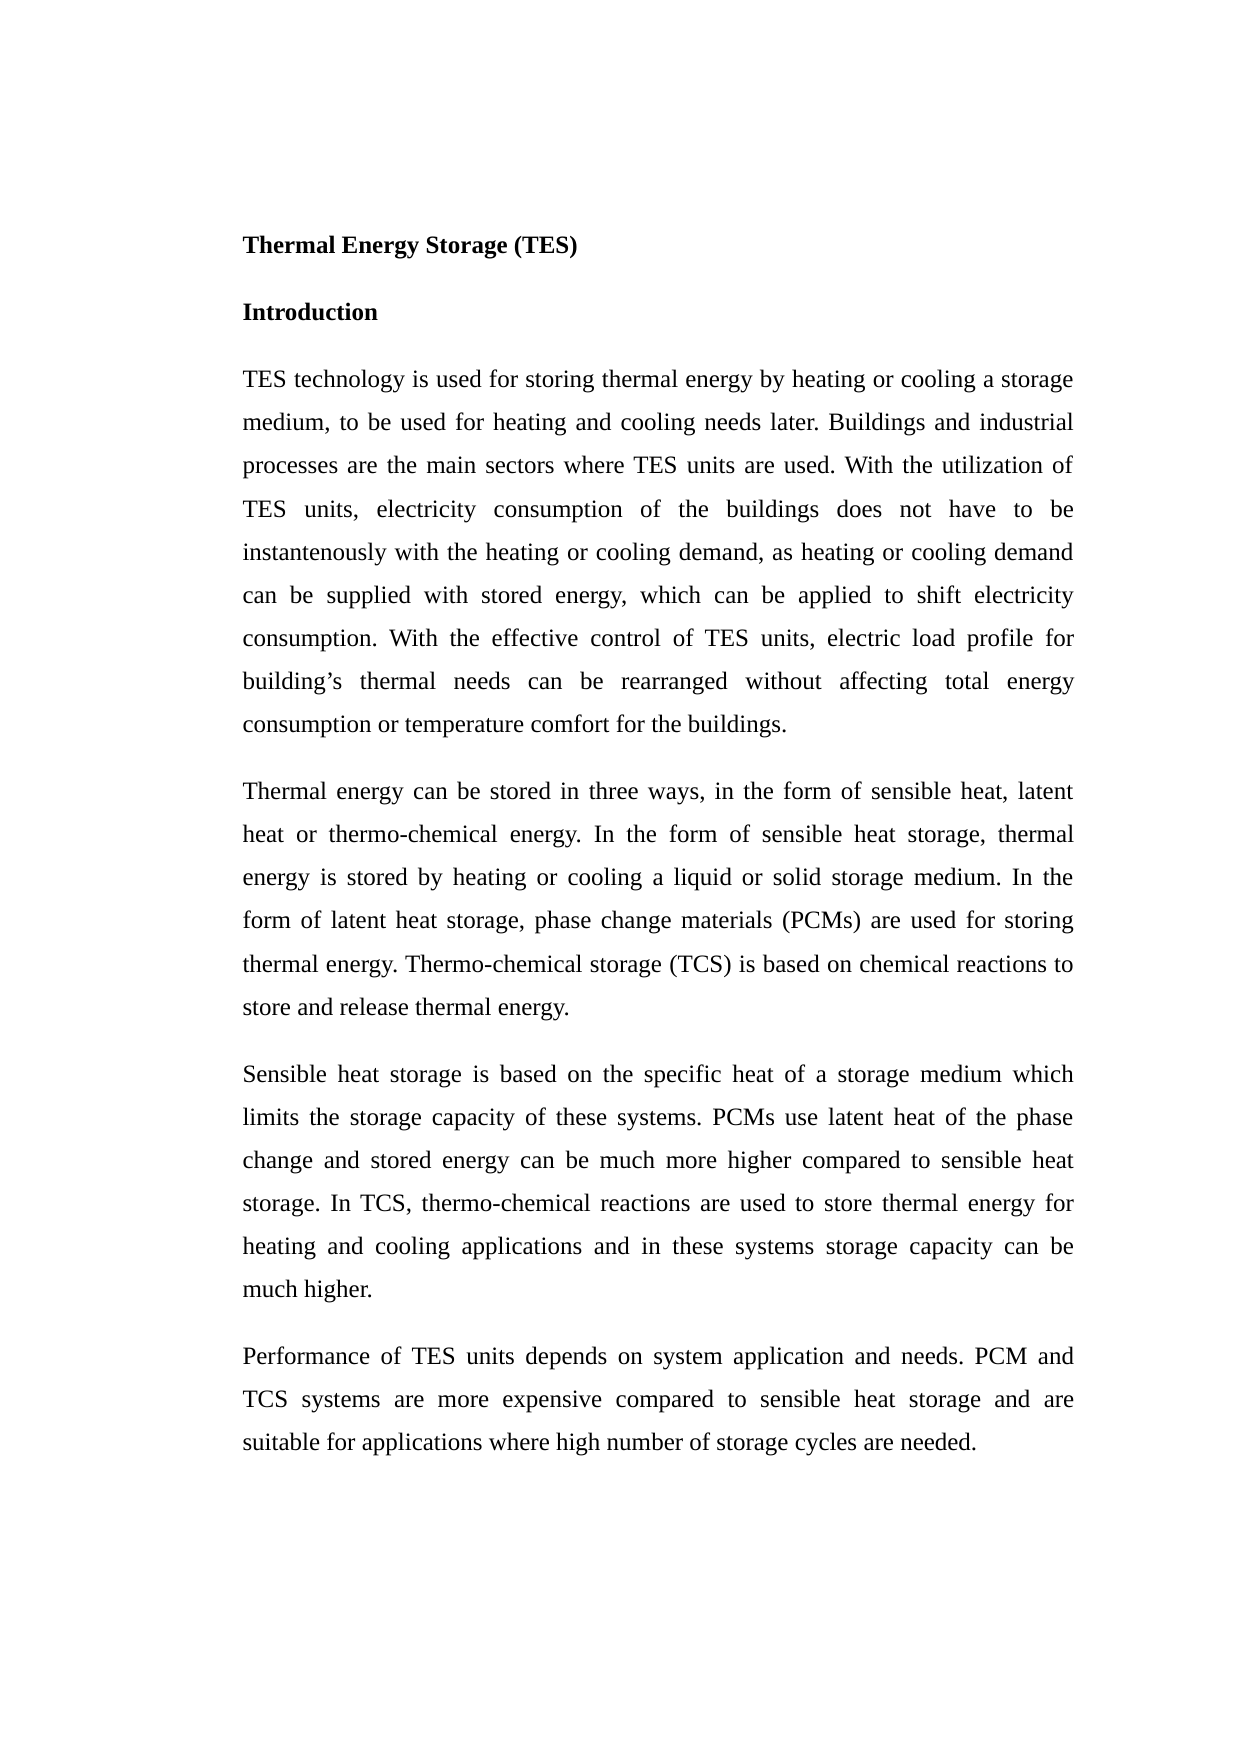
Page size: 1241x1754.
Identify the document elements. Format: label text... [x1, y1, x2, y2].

text TES technology is used for storing thermal energy by heating or cooling a storage medium, to be used for heating and cooling needs later. Buildings and industrial processes are the main sectors where TES units are used. With the utilization of TES units, electricity consumption of the buildings does not have to be instantenously with the heating or cooling demand, as heating or cooling demand can be supplied with stored energy, which can be applied to shift electricity consumption. With the effective control of TES units, electric load profile for building’s thermal needs can be rearranged without affecting total energy consumption or temperature comfort for the buildings. [242, 364, 1075, 738]
text Thermal energy can be stored in three ways, in the form of sensible heat, latent heat or thermo-chemical energy. In the form of sensible heat storage, thermal energy is stored by heating or cooling a liquid or solid storage medium. In the form of latent heat storage, phase change materials (PCMs) are used for storing thermal energy. Thermo-chemical storage (TCS) is based on chemical reactions to store and release thermal energy. [242, 776, 1075, 1021]
text Thermal Energy Storage (TES) [242, 231, 1075, 259]
text Introduction [242, 297, 1075, 326]
text Sensible heat storage is based on the specific heat of a storage medium which limits the storage capacity of these systems. PCMs use latent heat of the phase change and stored energy can be much more higher compared to sensible heat storage. In TCS, thermo-chemical reactions are used to store thermal energy for heating and cooling applications and in these systems storage capacity can be much higher. [242, 1059, 1075, 1303]
text Performance of TES units depends on system application and needs. PCM and TCS systems are more expensive compared to sensible heat storage and are suitable for applications where high number of storage cycles are needed. [242, 1341, 1075, 1456]
